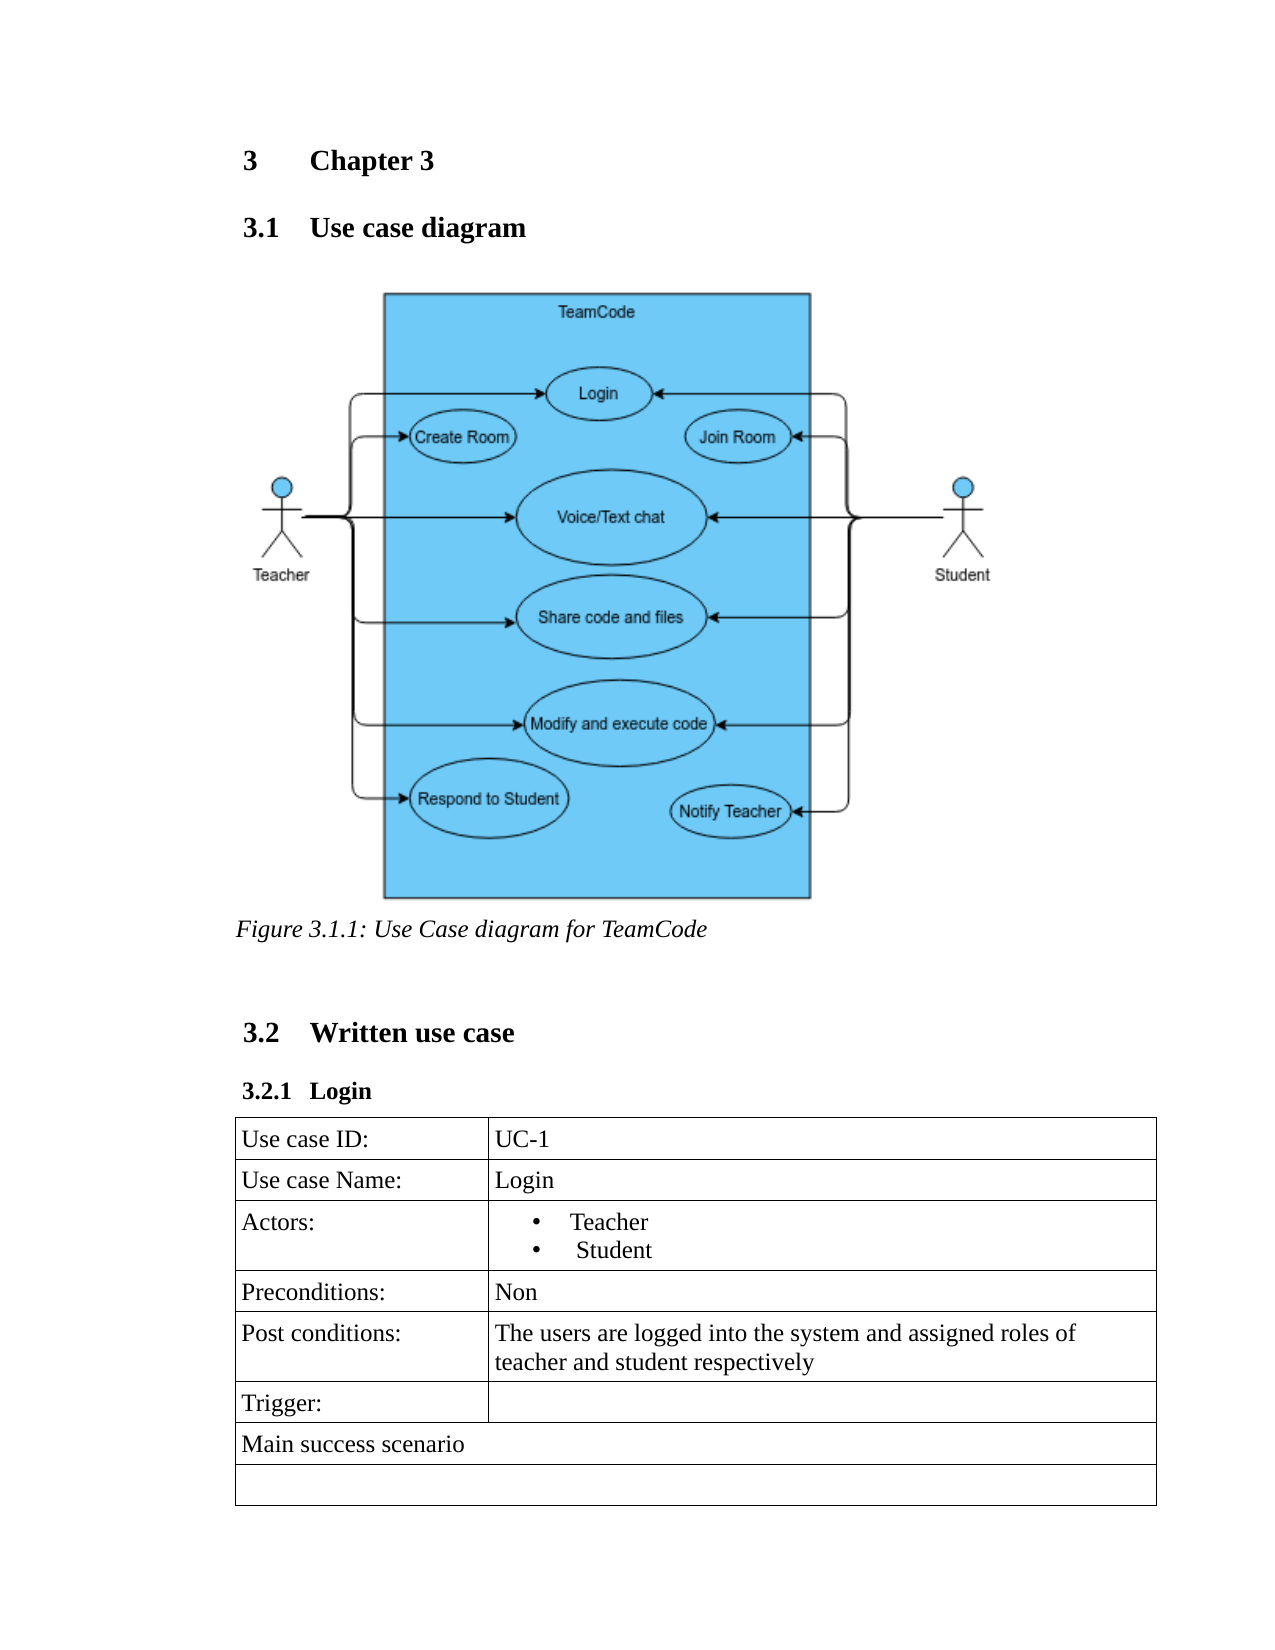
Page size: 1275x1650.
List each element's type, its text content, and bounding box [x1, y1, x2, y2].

table_cell Post conditions: [236, 1312, 488, 1381]
text Figure 3.1.1: Use Case diagram for TeamCode [236, 914, 998, 943]
table_cell Preconditions: [236, 1271, 488, 1311]
table_header Use case ID: [236, 1118, 488, 1158]
table_cell The users are logged into the system and assigned roles of teacher and student respectively [489, 1312, 1156, 1381]
subtitle Written use case [236, 1015, 1157, 1049]
table_cell Use case Name: [236, 1160, 488, 1200]
table_header UC-1 [489, 1118, 1156, 1158]
table_cell Teacher Student [489, 1201, 1156, 1270]
table_cell Login [489, 1160, 1156, 1200]
table_cell Trigger: [236, 1382, 488, 1422]
table_cell [489, 1382, 1156, 1422]
table_cell Actors: [236, 1201, 488, 1270]
picture [235, 268, 998, 914]
table_cell Main success scenario [236, 1423, 1156, 1463]
subtitle Use case diagram [236, 210, 1157, 243]
subtitle Login [236, 1076, 1157, 1105]
subtitle Chapter 3 [236, 143, 1157, 177]
table_cell Non [489, 1271, 1156, 1311]
table_cell [236, 1465, 1156, 1505]
